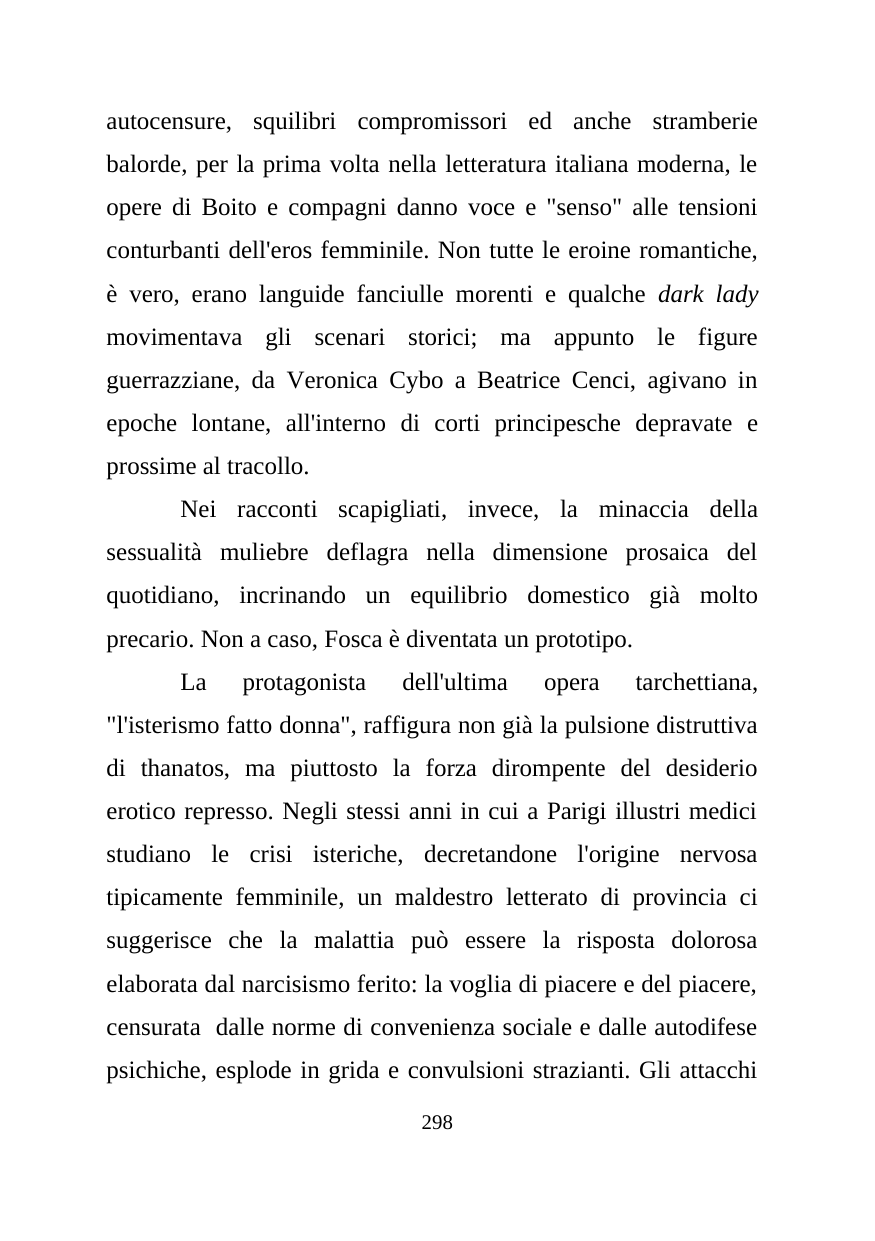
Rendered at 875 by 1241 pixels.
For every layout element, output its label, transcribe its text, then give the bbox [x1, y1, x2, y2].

text autocensure, squilibri compromissori ed anche stramberie balorde, per la prima volta nella letteratura italiana moderna, le opere di Boito e compagni danno voce e "senso" alle tensioni conturbanti dell'eros femminile. Non tutte le eroine romantiche, è vero, erano languide fanciulle morenti e qualche dark lady movimentava gli scenari storici; ma appunto le figure guerrazziane, da Veronica Cybo a Beatrice Cenci, agivano in epoche lontane, all'interno di corti principesche depravate e prossime al tracollo. [106, 106, 758, 480]
text La protagonista dell'ultima opera tarchettiana, "l'isterismo fatto donna", raffigura non già la pulsione distruttiva di thanatos, ma piuttosto la forza dirompente del desiderio erotico represso. Negli stessi anni in cui a Parigi illustri medici studiano le crisi isteriche, decretandone l'origine nervosa tipicamente femminile, un maldestro letterato di provincia ci suggerisce che la malattia può essere la risposta dolorosa elaborata dal narcisismo ferito: la voglia di piacere e del piacere, censurata dalle norme di convenienza sociale e dalle autodifese psichiche, esplode in grida e convulsioni strazianti. Gli attacchi [106, 667, 758, 1084]
text Nei racconti scapigliati, invece, la minaccia della sessualità muliebre deflagra nella dimensione prosaica del quotidiano, incrinando un equilibrio domestico già molto precario. Non a caso, Fosca è diventata un prototipo. [106, 494, 758, 652]
